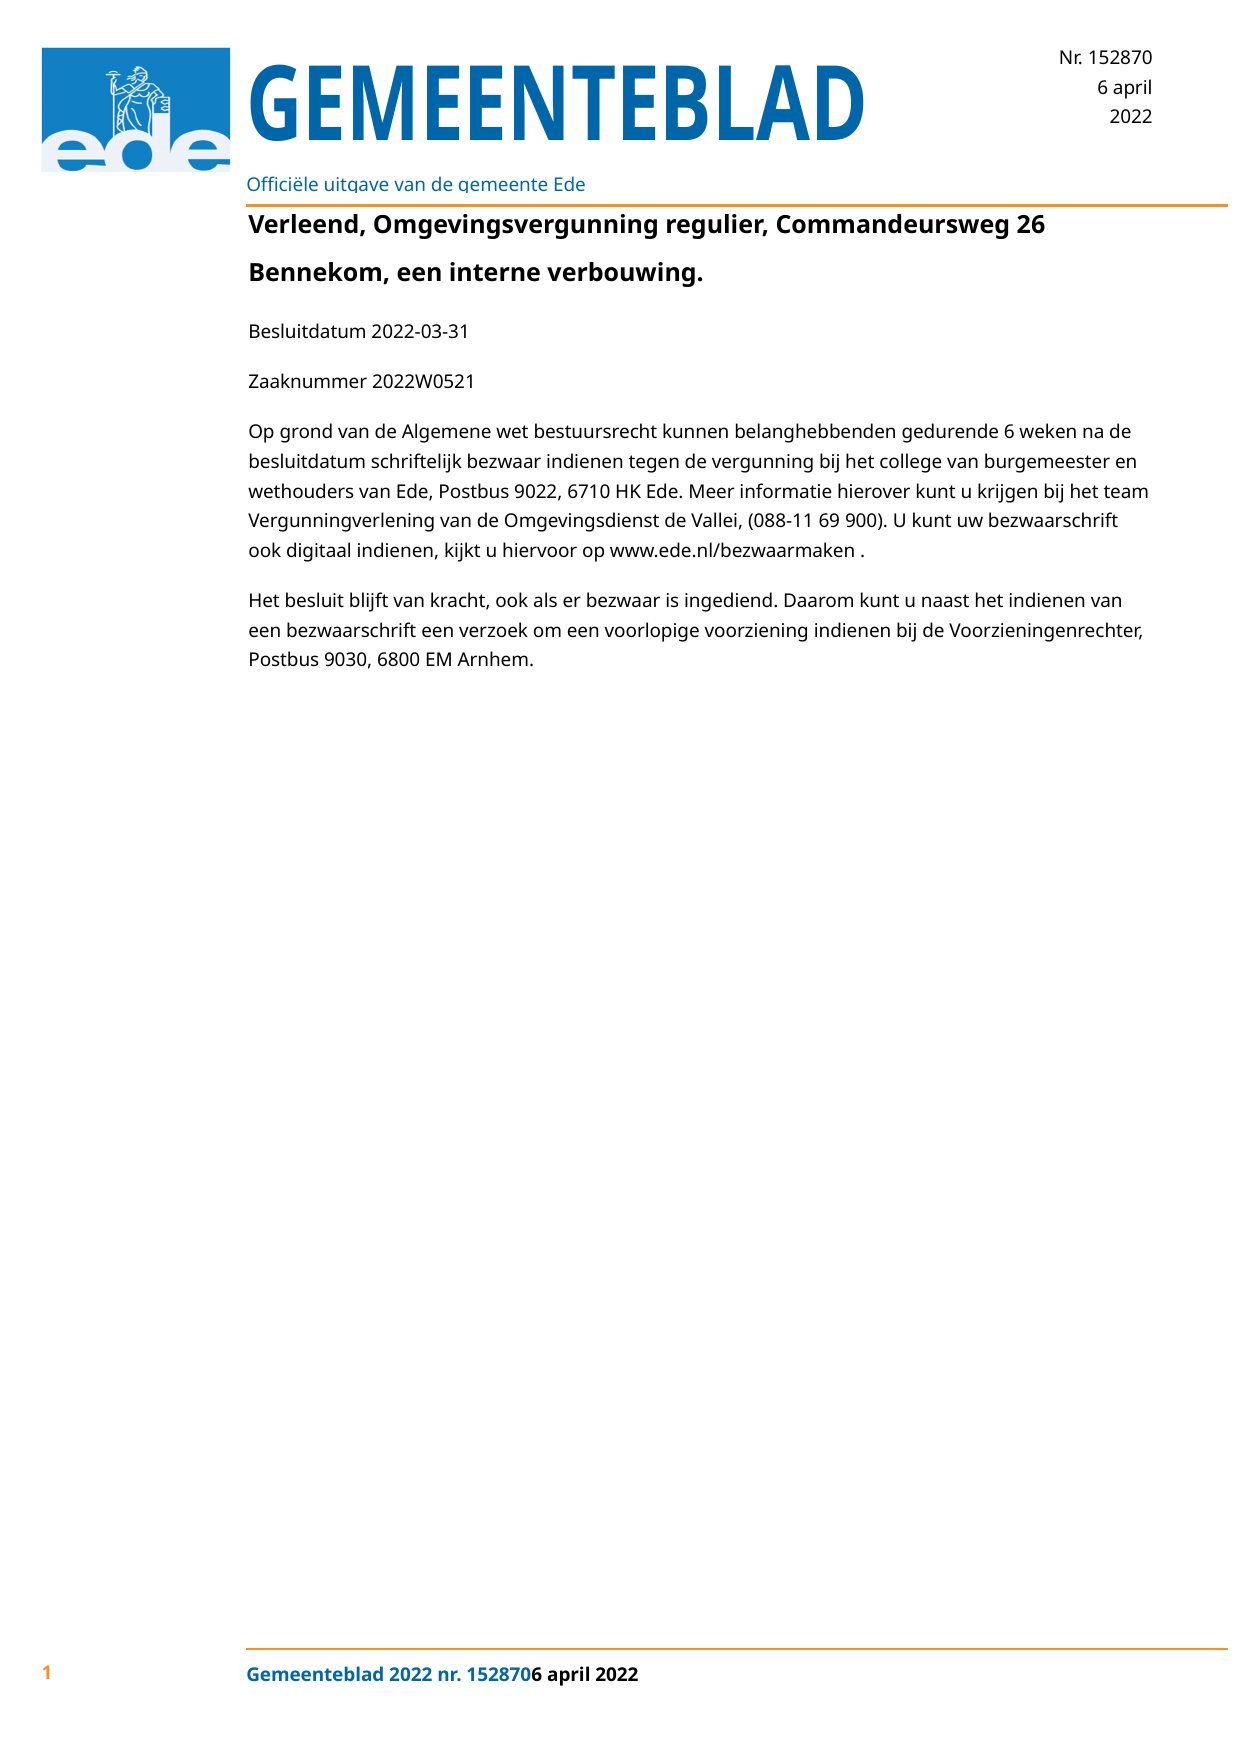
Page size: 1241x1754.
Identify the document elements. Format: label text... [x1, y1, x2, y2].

text Op grond van de Algemene wet bestuursrecht kunnen belanghebbenden gedurende 6 weken na de besluitdatum schriftelijk bezwaar indienen tegen de vergunning bij het college van burgemeester en wethouders van Ede, Postbus 9022, 6710 HK Ede. Meer informatie hierover kunt u krijgen bij het team Vergunningverlening van de Omgevingsdienst de Vallei, (088-11 69 900). U kunt uw bezwaarschrift ook digitaal indienen, kijkt u hiervoor op www.ede.nl/bezwaarmaken . [248, 419, 1152, 563]
text Het besluit blijft van kracht, ook als er bezwaar is ingediend. Daarom kunt u naast het indienen van een bezwaarschrift een verzoek om een voorlopige voorziening indienen bij de Voorzieningenrechter, Postbus 9030, 6800 EM Arnhem. [248, 587, 1152, 672]
picture [41, 47, 231, 172]
text Zaaknummer 2022W0521 [248, 368, 1152, 394]
text Besluitdatum 2022-03-31 [248, 318, 1152, 344]
text Verleend, Omgevingsvergunning regulier, Commandeursweg 26 Bennekom, een interne verbouwing. [248, 207, 1152, 288]
